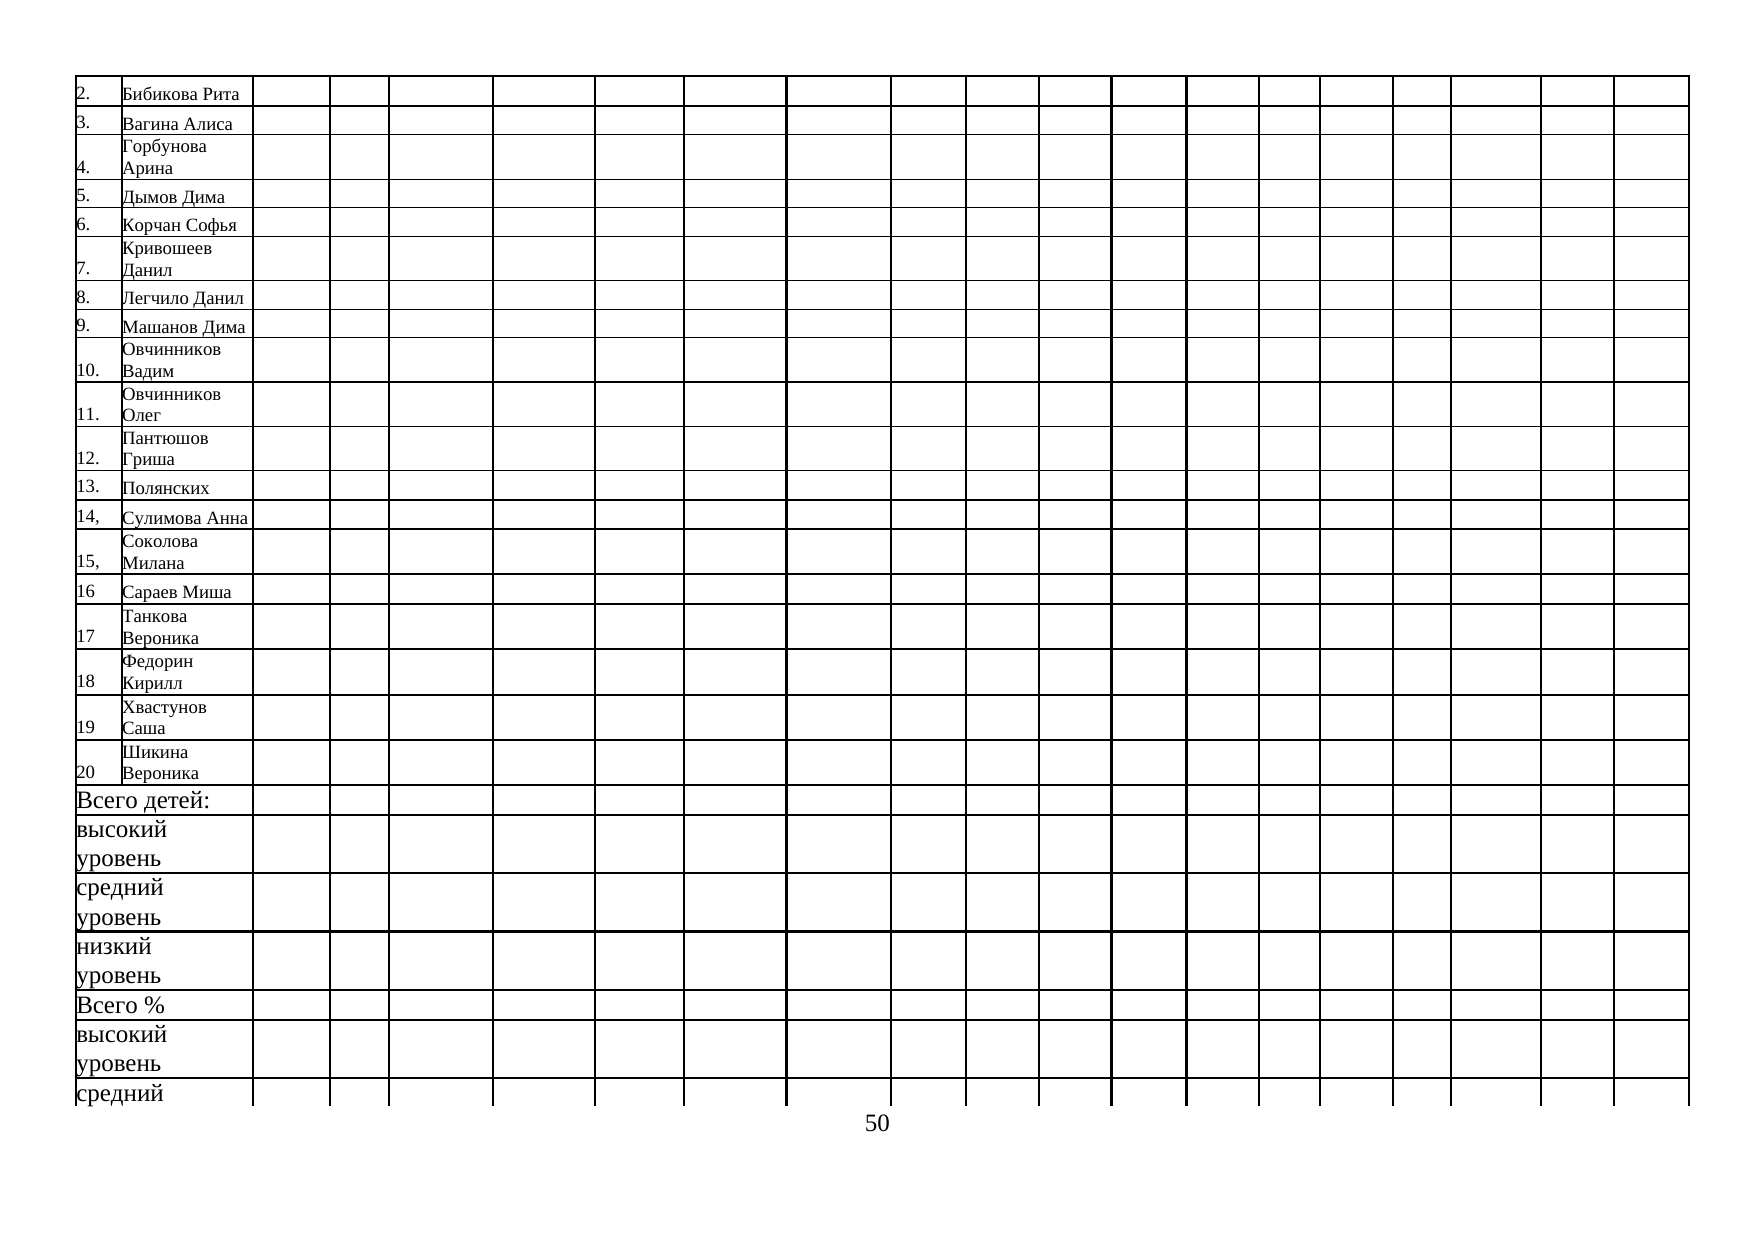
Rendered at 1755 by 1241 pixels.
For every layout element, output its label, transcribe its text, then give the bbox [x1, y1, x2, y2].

table_cell [1452, 605, 1540, 648]
table_cell [1321, 696, 1392, 739]
table_cell [1188, 1021, 1258, 1048]
table_cell [390, 180, 430, 207]
table_cell [1040, 338, 1110, 381]
table_cell [1005, 383, 1038, 426]
table_cell [1040, 874, 1110, 901]
table_cell Корчан Софья [123, 208, 252, 236]
table_cell [331, 107, 388, 134]
table_cell [1005, 501, 1038, 528]
table_cell [1040, 960, 1110, 989]
table_cell [1260, 135, 1319, 178]
table_cell [1615, 605, 1688, 648]
table_cell [331, 501, 388, 528]
table_cell [1260, 338, 1319, 381]
table_cell [254, 650, 297, 693]
table_cell [1153, 237, 1185, 280]
table_cell [1615, 843, 1688, 872]
table_cell [830, 960, 890, 989]
table_cell [1260, 530, 1319, 573]
table_cell [967, 1079, 1005, 1106]
table_cell 19 [77, 696, 121, 739]
table_cell [636, 237, 683, 280]
table_cell [1005, 605, 1038, 648]
table_cell [331, 696, 388, 739]
table_cell [331, 281, 388, 309]
table_cell [390, 605, 430, 648]
table_cell [830, 208, 890, 236]
table_cell [1005, 1048, 1038, 1077]
table_cell [1615, 338, 1688, 381]
table_cell [1452, 874, 1540, 901]
table_cell [331, 741, 388, 784]
table_cell [390, 991, 430, 1018]
table_cell [596, 338, 636, 381]
table_cell [596, 107, 636, 134]
table_cell [254, 1048, 297, 1077]
table_cell [430, 310, 492, 337]
table_cell [1615, 107, 1688, 134]
table_cell [297, 208, 329, 236]
table_cell [596, 530, 636, 573]
table_cell [636, 310, 683, 337]
table_cell [494, 1079, 594, 1106]
table_cell [1005, 960, 1038, 989]
table_cell [1113, 1048, 1153, 1077]
table_cell [1040, 1079, 1110, 1106]
table_cell средний [77, 874, 252, 901]
table_cell [1188, 901, 1258, 930]
table_cell [788, 843, 830, 872]
table_cell [1452, 933, 1540, 959]
table_cell [1615, 1079, 1688, 1106]
table_cell [297, 786, 329, 813]
table_cell высокий [77, 1021, 252, 1048]
table_cell [1615, 741, 1688, 784]
table_cell [1153, 901, 1185, 930]
table_cell [1188, 208, 1258, 236]
table_cell [1040, 383, 1110, 426]
table_cell [1542, 281, 1613, 309]
table_cell [1321, 338, 1392, 381]
table_cell [331, 237, 388, 280]
table_cell [892, 281, 965, 309]
table_cell [892, 1021, 965, 1048]
table_cell [1542, 180, 1613, 207]
table_cell [1260, 696, 1319, 739]
table_cell [1188, 471, 1258, 498]
table_cell [636, 1021, 683, 1048]
table_cell [1615, 991, 1688, 1018]
table_cell [1394, 208, 1450, 236]
table_cell [596, 237, 636, 280]
table_cell [685, 786, 785, 813]
table_cell [430, 1048, 492, 1077]
table_cell [1040, 77, 1110, 105]
table_cell Дымов Дима [123, 180, 252, 207]
table_cell [1005, 991, 1038, 1018]
table_cell [788, 575, 830, 603]
table_cell [1113, 933, 1153, 959]
table_cell [830, 874, 890, 901]
table_cell [331, 208, 388, 236]
table_cell [1321, 501, 1392, 528]
table_cell [636, 650, 683, 693]
table_cell [1113, 237, 1153, 280]
table_cell [636, 530, 683, 573]
table_cell [596, 383, 636, 426]
table_cell [1260, 874, 1319, 901]
table_cell [685, 696, 785, 739]
table_cell [636, 107, 683, 134]
table_cell [892, 960, 965, 989]
table_cell [685, 471, 785, 498]
table_cell [1040, 180, 1110, 207]
table_cell [788, 991, 830, 1018]
table_cell [331, 530, 388, 573]
table_cell [1153, 650, 1185, 693]
table_cell [967, 786, 1005, 813]
table_cell [1542, 816, 1613, 843]
table_cell [788, 310, 830, 337]
table_cell [1321, 991, 1392, 1018]
table_cell [430, 605, 492, 648]
table_cell [596, 605, 636, 648]
table_cell [636, 338, 683, 381]
table_cell [636, 874, 683, 901]
table_cell [1615, 180, 1688, 207]
table_cell Полянских [123, 471, 252, 498]
table_cell [1113, 741, 1153, 784]
table_cell [1260, 741, 1319, 784]
table_cell [390, 383, 430, 426]
table_cell [1542, 605, 1613, 648]
table_cell [685, 237, 785, 280]
table_cell [494, 901, 594, 930]
table_cell [788, 77, 830, 105]
table_cell [430, 650, 492, 693]
table_cell [1394, 605, 1450, 648]
table_cell средний [77, 1079, 252, 1106]
table_cell [1153, 960, 1185, 989]
table_cell [1005, 874, 1038, 901]
table_cell [1040, 1048, 1110, 1077]
table_cell [830, 605, 890, 648]
table_cell [1005, 741, 1038, 784]
table_cell [430, 427, 492, 470]
table_cell [1452, 107, 1540, 134]
table_cell [390, 960, 430, 989]
table_cell [1153, 135, 1185, 178]
table_cell [1260, 383, 1319, 426]
table_cell [967, 960, 1005, 989]
table_cell [297, 237, 329, 280]
table_cell [1394, 1048, 1450, 1077]
table_cell [1542, 1048, 1613, 1077]
table_cell 14, [77, 501, 121, 528]
table_cell [297, 471, 329, 498]
table_cell Сулимова Анна [123, 501, 252, 528]
table_cell [830, 338, 890, 381]
table_cell [1188, 575, 1258, 603]
table_cell [967, 471, 1005, 498]
table_cell [494, 816, 594, 843]
table_cell уровень [77, 1048, 252, 1077]
table_cell [788, 135, 830, 178]
table_cell [297, 696, 329, 739]
table_cell [596, 1079, 636, 1106]
table_cell [1394, 180, 1450, 207]
table_cell [1452, 991, 1540, 1018]
table_cell [430, 843, 492, 872]
table_cell [1452, 208, 1540, 236]
table_cell [1542, 135, 1613, 178]
table_cell [1394, 281, 1450, 309]
table_cell [297, 575, 329, 603]
table_cell [1005, 786, 1038, 813]
table_cell [297, 1079, 329, 1106]
table_cell [1005, 901, 1038, 930]
table_cell [967, 237, 1005, 280]
table_cell [596, 427, 636, 470]
table_cell [390, 427, 430, 470]
table_cell [1040, 471, 1110, 498]
table_cell [297, 650, 329, 693]
table_cell [1321, 180, 1392, 207]
table_cell [331, 786, 388, 813]
table_cell [1452, 338, 1540, 381]
table_cell [494, 933, 594, 959]
table_cell [331, 310, 388, 337]
table_cell [1394, 501, 1450, 528]
table_cell [685, 816, 785, 843]
table_cell [596, 650, 636, 693]
table_cell [494, 843, 594, 872]
table_cell [1040, 501, 1110, 528]
table_cell [1615, 874, 1688, 901]
table_cell [494, 471, 594, 498]
table_cell [254, 816, 297, 843]
table_cell [331, 383, 388, 426]
table_cell [331, 901, 388, 930]
table_cell [494, 786, 594, 813]
table_cell [685, 991, 785, 1018]
table_cell [830, 383, 890, 426]
table_cell [1005, 107, 1038, 134]
table_cell [1260, 237, 1319, 280]
table_cell [636, 208, 683, 236]
table_cell [1260, 816, 1319, 843]
table_cell [331, 427, 388, 470]
table_cell [297, 843, 329, 872]
table_cell [1321, 605, 1392, 648]
table_cell [1452, 530, 1540, 573]
table_cell [1394, 816, 1450, 843]
table_cell [967, 696, 1005, 739]
table_cell [430, 991, 492, 1018]
table_cell [1615, 1048, 1688, 1077]
table_cell [1260, 843, 1319, 872]
table_cell [1188, 696, 1258, 739]
table_cell [1005, 1021, 1038, 1048]
table_cell уровень [77, 843, 252, 872]
table_cell [494, 575, 594, 603]
table_cell [636, 933, 683, 959]
table_cell [494, 501, 594, 528]
table_cell [830, 135, 890, 178]
table_cell [636, 575, 683, 603]
table_cell [967, 208, 1005, 236]
table_cell [1188, 605, 1258, 648]
table_cell [1153, 501, 1185, 528]
table_cell [1452, 901, 1540, 930]
table_cell [1321, 281, 1392, 309]
table_cell [1005, 575, 1038, 603]
table_cell [596, 696, 636, 739]
table_cell [967, 180, 1005, 207]
table_cell [685, 383, 785, 426]
table_cell [297, 501, 329, 528]
table_cell [1260, 77, 1319, 105]
table_cell [331, 471, 388, 498]
table_cell [1394, 107, 1450, 134]
table_cell [1615, 933, 1688, 959]
table_cell Шикина Вероника [123, 741, 252, 784]
table_cell [892, 696, 965, 739]
table_cell [390, 575, 430, 603]
table_cell [1188, 843, 1258, 872]
table_cell [1452, 427, 1540, 470]
table_cell [1260, 180, 1319, 207]
table_cell [254, 383, 297, 426]
table_cell [331, 874, 388, 901]
table_cell [1615, 427, 1688, 470]
table_cell [685, 77, 785, 105]
table_cell [967, 77, 1005, 105]
table_cell [297, 991, 329, 1018]
table_cell [1260, 310, 1319, 337]
table_cell [297, 605, 329, 648]
table_cell [788, 281, 830, 309]
table_cell [1615, 208, 1688, 236]
table_cell [1153, 208, 1185, 236]
table_cell [1452, 843, 1540, 872]
table_cell [331, 1079, 388, 1106]
table_cell [967, 281, 1005, 309]
table_cell [1542, 530, 1613, 573]
table_cell [1153, 107, 1185, 134]
table_cell [390, 786, 430, 813]
table_cell [636, 816, 683, 843]
table_cell Легчило Данил [123, 281, 252, 309]
table_cell 12. [77, 427, 121, 470]
table_cell [1394, 530, 1450, 573]
table_cell [596, 874, 636, 901]
table_cell Хвастунов Саша [123, 696, 252, 739]
table_cell [596, 933, 636, 959]
table_cell [1153, 991, 1185, 1018]
table_cell [1542, 843, 1613, 872]
table_cell [1394, 933, 1450, 959]
table_cell [297, 530, 329, 573]
table_cell [494, 874, 594, 901]
table_cell [390, 471, 430, 498]
table_cell [967, 135, 1005, 178]
table_cell [596, 208, 636, 236]
table_cell [1005, 77, 1038, 105]
table_cell [596, 816, 636, 843]
table_cell [331, 135, 388, 178]
table_cell [892, 605, 965, 648]
table_cell [494, 427, 594, 470]
table_cell [430, 281, 492, 309]
table_cell [1188, 383, 1258, 426]
table_cell [494, 338, 594, 381]
table_cell [830, 310, 890, 337]
table_cell [1542, 77, 1613, 105]
table_cell [1394, 786, 1450, 813]
table_cell [1005, 338, 1038, 381]
table_cell [1113, 874, 1153, 901]
table_cell [1452, 383, 1540, 426]
table_cell [1615, 281, 1688, 309]
table_cell [685, 208, 785, 236]
table_cell [830, 1079, 890, 1106]
table_cell [430, 786, 492, 813]
table_cell [1321, 960, 1392, 989]
table_cell [636, 843, 683, 872]
table_cell [636, 471, 683, 498]
table_cell [1113, 696, 1153, 739]
table_cell 15, [77, 530, 121, 573]
table_cell [430, 471, 492, 498]
table_cell [1452, 575, 1540, 603]
table_cell [830, 180, 890, 207]
table_cell [1153, 575, 1185, 603]
table_cell 17 [77, 605, 121, 648]
table_cell низкий [77, 933, 252, 959]
table_cell [830, 427, 890, 470]
table_cell [1452, 180, 1540, 207]
table_cell [1005, 816, 1038, 843]
table_cell [685, 338, 785, 381]
table_cell [1452, 1048, 1540, 1077]
table_cell [254, 180, 297, 207]
table_cell [1005, 281, 1038, 309]
table_cell [1321, 650, 1392, 693]
table_cell [830, 237, 890, 280]
table_cell Соколова Милана [123, 530, 252, 573]
table_cell [830, 107, 890, 134]
table_cell [1321, 427, 1392, 470]
table_cell [297, 107, 329, 134]
table_cell [1188, 501, 1258, 528]
table_cell [1260, 605, 1319, 648]
table_cell [390, 208, 430, 236]
table_cell [1321, 107, 1392, 134]
table_cell [254, 960, 297, 989]
table_cell [1113, 575, 1153, 603]
table_cell [1394, 237, 1450, 280]
table_cell [830, 530, 890, 573]
table_cell [1040, 427, 1110, 470]
table_cell 3. [77, 107, 121, 134]
table_cell [685, 933, 785, 959]
table_cell [1040, 107, 1110, 134]
table_cell [1542, 741, 1613, 784]
table_cell [494, 530, 594, 573]
table_cell [297, 77, 329, 105]
table_cell [1321, 208, 1392, 236]
table_cell [430, 1079, 492, 1106]
table_cell [254, 991, 297, 1018]
table_cell [1452, 696, 1540, 739]
table_cell [390, 338, 430, 381]
table_cell [685, 310, 785, 337]
table_cell [636, 135, 683, 178]
table_cell [596, 501, 636, 528]
table_cell [1394, 991, 1450, 1018]
table_cell [1321, 1048, 1392, 1077]
table_cell [1153, 383, 1185, 426]
table_cell [1188, 650, 1258, 693]
table_cell [685, 1048, 785, 1077]
table_cell [297, 1021, 329, 1048]
table_cell [596, 843, 636, 872]
table_cell [1394, 338, 1450, 381]
table_cell [1615, 816, 1688, 843]
table_cell Всего детей: [77, 786, 252, 813]
table_cell [1394, 843, 1450, 872]
table_cell [1188, 1079, 1258, 1106]
table_cell [430, 338, 492, 381]
table_cell [1005, 843, 1038, 872]
table_cell [430, 960, 492, 989]
table_cell [1153, 338, 1185, 381]
table_cell [331, 575, 388, 603]
table_cell [596, 786, 636, 813]
table_cell [892, 107, 965, 134]
table_cell [788, 874, 830, 901]
table_cell [636, 741, 683, 784]
table_cell [892, 933, 965, 959]
table_cell [1153, 310, 1185, 337]
table_cell [1153, 605, 1185, 648]
table_cell 6. [77, 208, 121, 236]
table_cell [430, 1021, 492, 1048]
table_cell [1260, 960, 1319, 989]
table_cell [1452, 786, 1540, 813]
table_cell [1321, 471, 1392, 498]
table_cell [390, 650, 430, 693]
table_cell [1542, 427, 1613, 470]
table_cell [254, 471, 297, 498]
table_cell 20 [77, 741, 121, 784]
table_cell [254, 281, 297, 309]
table_cell [1321, 237, 1392, 280]
table_cell [636, 786, 683, 813]
table_cell [1113, 180, 1153, 207]
table_cell [1005, 530, 1038, 573]
table_cell [1321, 901, 1392, 930]
table_cell [1153, 741, 1185, 784]
table_cell [1542, 501, 1613, 528]
table_cell [254, 786, 297, 813]
table_cell [331, 960, 388, 989]
table_cell [390, 1021, 430, 1048]
table_cell [1113, 843, 1153, 872]
table_cell Кривошеев Данил [123, 237, 252, 280]
table_cell [1615, 471, 1688, 498]
table_cell [1188, 1048, 1258, 1077]
table_cell [1542, 575, 1613, 603]
table_cell [685, 843, 785, 872]
table_cell [1394, 135, 1450, 178]
table_cell [1542, 786, 1613, 813]
table_cell [1113, 605, 1153, 648]
table_cell [1542, 933, 1613, 959]
table_cell [254, 107, 297, 134]
table_cell [494, 741, 594, 784]
table_cell [636, 901, 683, 930]
table_cell уровень [77, 901, 252, 930]
table_cell [254, 77, 297, 105]
table_cell [390, 135, 430, 178]
table_cell [830, 843, 890, 872]
table_cell [892, 1079, 965, 1106]
table_cell [1113, 901, 1153, 930]
table_cell [685, 605, 785, 648]
table_cell [636, 991, 683, 1018]
table_cell Горбунова Арина [123, 135, 252, 178]
table_cell [788, 816, 830, 843]
table_cell [494, 310, 594, 337]
table_cell [892, 901, 965, 930]
table_cell [830, 696, 890, 739]
table_cell [596, 575, 636, 603]
table_cell [1188, 530, 1258, 573]
table_cell [596, 1048, 636, 1077]
table_cell [685, 741, 785, 784]
table_cell [892, 650, 965, 693]
table_cell [1040, 741, 1110, 784]
table_cell [297, 874, 329, 901]
table_cell [1615, 310, 1688, 337]
table_cell [1542, 901, 1613, 930]
table_cell [788, 237, 830, 280]
table_cell [892, 208, 965, 236]
table_cell [1615, 135, 1688, 178]
table_cell [430, 501, 492, 528]
table_cell [1040, 991, 1110, 1018]
table_cell [1040, 575, 1110, 603]
table_cell [1113, 991, 1153, 1018]
table_cell [297, 1048, 329, 1077]
table_cell [1040, 650, 1110, 693]
table_cell [1005, 1079, 1038, 1106]
table_cell [390, 1048, 430, 1077]
table_cell [892, 471, 965, 498]
table_cell Овчинников Олег [123, 383, 252, 426]
table_cell [430, 816, 492, 843]
table_cell [596, 471, 636, 498]
table_cell [1452, 281, 1540, 309]
table_cell [1321, 310, 1392, 337]
table_cell [297, 281, 329, 309]
table_cell [1615, 383, 1688, 426]
table_cell [1153, 1021, 1185, 1048]
table_cell [788, 107, 830, 134]
table_cell [830, 471, 890, 498]
table_cell [494, 696, 594, 739]
table_cell [297, 180, 329, 207]
table_cell [967, 427, 1005, 470]
table_cell [1153, 471, 1185, 498]
table_cell [967, 874, 1005, 901]
table_cell [1188, 281, 1258, 309]
table_cell [331, 180, 388, 207]
table_cell [254, 1079, 297, 1106]
table_cell [390, 310, 430, 337]
table_cell [892, 530, 965, 573]
table_cell [1153, 180, 1185, 207]
table_cell [788, 1048, 830, 1077]
table_cell [1113, 1021, 1153, 1048]
table_cell [1260, 471, 1319, 498]
table_cell [390, 1079, 430, 1106]
table_cell [1542, 991, 1613, 1018]
table_cell 18 [77, 650, 121, 693]
table_cell Машанов Дима [123, 310, 252, 337]
table_cell [1394, 741, 1450, 784]
table_cell [1113, 816, 1153, 843]
table_cell [967, 310, 1005, 337]
table_cell [967, 1021, 1005, 1048]
table_cell [390, 107, 430, 134]
table_cell [1321, 575, 1392, 603]
table_cell [830, 77, 890, 105]
table_cell [1005, 237, 1038, 280]
table_cell [685, 1079, 785, 1106]
table_cell [494, 208, 594, 236]
table_cell [1394, 696, 1450, 739]
table_cell [254, 575, 297, 603]
table_cell [1113, 960, 1153, 989]
table_cell [1188, 933, 1258, 959]
table_cell 11. [77, 383, 121, 426]
table_cell [390, 843, 430, 872]
table_cell [1040, 605, 1110, 648]
table_cell [892, 338, 965, 381]
table_cell [1452, 816, 1540, 843]
table_cell [390, 901, 430, 930]
table_cell [636, 960, 683, 989]
table_cell Овчинников Вадим [123, 338, 252, 381]
table_cell [1260, 991, 1319, 1018]
table_cell [636, 501, 683, 528]
table_cell [297, 135, 329, 178]
table_cell [494, 135, 594, 178]
table_cell [1542, 650, 1613, 693]
table_cell [1113, 471, 1153, 498]
table_cell [390, 530, 430, 573]
table_cell [596, 77, 636, 105]
table_cell [254, 696, 297, 739]
table_cell [1615, 696, 1688, 739]
table_cell [331, 843, 388, 872]
table_cell [1153, 786, 1185, 813]
table_cell [1260, 107, 1319, 134]
table_cell [967, 501, 1005, 528]
table_cell [1321, 77, 1392, 105]
table_cell [254, 741, 297, 784]
table_cell [892, 816, 965, 843]
table_cell [1040, 310, 1110, 337]
table_cell [1542, 310, 1613, 337]
table_cell [1394, 575, 1450, 603]
table_cell [788, 501, 830, 528]
table_cell [892, 383, 965, 426]
table_cell [1040, 1021, 1110, 1048]
table_cell [254, 874, 297, 901]
table_cell [1542, 383, 1613, 426]
table_cell [1005, 427, 1038, 470]
table_cell [596, 310, 636, 337]
table_cell [1040, 237, 1110, 280]
table_cell [788, 960, 830, 989]
table_cell [390, 77, 430, 105]
table_cell [967, 383, 1005, 426]
table_cell [1321, 933, 1392, 959]
table_cell [430, 208, 492, 236]
table_cell [297, 933, 329, 959]
table_cell [636, 1079, 683, 1106]
table_cell [1113, 786, 1153, 813]
table_cell [331, 816, 388, 843]
table_cell [1005, 933, 1038, 959]
table_cell [1615, 1021, 1688, 1048]
table_cell [297, 310, 329, 337]
table_cell [494, 383, 594, 426]
table_cell [254, 237, 297, 280]
table_cell [685, 530, 785, 573]
table_cell 7. [77, 237, 121, 280]
table_cell [1153, 281, 1185, 309]
table_cell [1040, 901, 1110, 930]
table_cell [1615, 650, 1688, 693]
table_cell [685, 107, 785, 134]
table_cell [967, 530, 1005, 573]
table_cell [636, 605, 683, 648]
table_cell [1394, 1079, 1450, 1106]
table_cell 13. [77, 471, 121, 498]
table_cell [830, 1048, 890, 1077]
table_cell [1260, 1021, 1319, 1048]
table_cell Вагина Алиса [123, 107, 252, 134]
table_cell [1260, 427, 1319, 470]
table_cell [788, 901, 830, 930]
table_cell [1005, 208, 1038, 236]
table_cell [254, 310, 297, 337]
table_cell [254, 933, 297, 959]
table_cell [1188, 180, 1258, 207]
table_cell [596, 180, 636, 207]
table_cell [596, 960, 636, 989]
table_cell [1542, 696, 1613, 739]
table_cell [1542, 471, 1613, 498]
table_cell [1188, 741, 1258, 784]
table_cell [892, 575, 965, 603]
table_cell [1040, 816, 1110, 843]
table_cell [967, 605, 1005, 648]
table_cell [1452, 960, 1540, 989]
table_cell [1040, 530, 1110, 573]
table_cell [636, 696, 683, 739]
table_cell [1153, 933, 1185, 959]
table_cell [892, 1048, 965, 1077]
table_cell Танкова Вероника [123, 605, 252, 648]
table_cell [331, 1048, 388, 1077]
table_cell [788, 383, 830, 426]
table_cell [1260, 933, 1319, 959]
table_cell [390, 237, 430, 280]
table_cell [494, 77, 594, 105]
table_cell Пантюшов Гриша [123, 427, 252, 470]
table_cell [596, 991, 636, 1018]
table_cell [1542, 960, 1613, 989]
table_cell [892, 237, 965, 280]
table_cell [254, 501, 297, 528]
table_cell [1040, 786, 1110, 813]
table_cell [430, 383, 492, 426]
table_cell [788, 696, 830, 739]
table_cell [430, 696, 492, 739]
table_cell [892, 843, 965, 872]
table_cell [1321, 843, 1392, 872]
table_cell [830, 786, 890, 813]
table_cell [1113, 77, 1153, 105]
table_cell [967, 107, 1005, 134]
table_cell [596, 281, 636, 309]
table_cell [1615, 960, 1688, 989]
table_cell [430, 741, 492, 784]
table_cell [390, 874, 430, 901]
table_cell [1452, 135, 1540, 178]
table_cell [685, 575, 785, 603]
table_cell [1615, 786, 1688, 813]
table_cell [1394, 901, 1450, 930]
table_cell [685, 427, 785, 470]
table_cell [892, 427, 965, 470]
table_cell [1452, 501, 1540, 528]
table_cell [297, 816, 329, 843]
table_cell [892, 135, 965, 178]
table_cell [1394, 471, 1450, 498]
table_cell [788, 471, 830, 498]
table_cell [1542, 208, 1613, 236]
table_cell [1260, 901, 1319, 930]
table_cell [494, 1048, 594, 1077]
table_cell [1452, 1079, 1540, 1106]
table_cell [685, 281, 785, 309]
table_cell 16 [77, 575, 121, 603]
table_cell [390, 281, 430, 309]
table_cell [1113, 135, 1153, 178]
table_cell [1542, 1079, 1613, 1106]
table_cell [1542, 237, 1613, 280]
table_cell [1153, 530, 1185, 573]
table_cell [430, 575, 492, 603]
table_cell [1153, 427, 1185, 470]
table_cell [494, 960, 594, 989]
table_cell [254, 427, 297, 470]
table_cell [1188, 991, 1258, 1018]
table_cell [494, 605, 594, 648]
table_cell [685, 135, 785, 178]
table_cell [1153, 1048, 1185, 1077]
table_cell [967, 1048, 1005, 1077]
table_cell [1260, 786, 1319, 813]
table_cell [1260, 208, 1319, 236]
table_cell Сараев Миша [123, 575, 252, 603]
table_cell [1188, 427, 1258, 470]
table_cell [430, 107, 492, 134]
table_cell [1188, 786, 1258, 813]
table_cell [830, 501, 890, 528]
table_cell [685, 1021, 785, 1048]
table_cell [830, 991, 890, 1018]
table_cell [1113, 281, 1153, 309]
table_cell [1153, 77, 1185, 105]
table_cell 10. [77, 338, 121, 381]
table_cell 5. [77, 180, 121, 207]
table_cell [1113, 650, 1153, 693]
table_cell [685, 501, 785, 528]
table_cell [494, 180, 594, 207]
table_cell [636, 427, 683, 470]
table_cell [967, 741, 1005, 784]
table_cell [1321, 816, 1392, 843]
table_cell [1188, 960, 1258, 989]
table_cell [596, 1021, 636, 1048]
table_cell [331, 650, 388, 693]
table_cell [430, 135, 492, 178]
table_cell 2. [77, 77, 121, 105]
table_cell [1040, 281, 1110, 309]
table_cell [636, 383, 683, 426]
table_cell [430, 77, 492, 105]
table_cell [1615, 575, 1688, 603]
table_cell [1615, 901, 1688, 930]
table_cell [1188, 816, 1258, 843]
table_cell [1542, 338, 1613, 381]
table_cell [1542, 1021, 1613, 1048]
table_cell [430, 180, 492, 207]
table_cell 8. [77, 281, 121, 309]
table_cell [331, 991, 388, 1018]
table_cell [685, 960, 785, 989]
table_cell [1260, 1079, 1319, 1106]
table_cell [1452, 310, 1540, 337]
table_cell [254, 605, 297, 648]
table_cell [892, 77, 965, 105]
table_cell [788, 650, 830, 693]
table_cell уровень [77, 960, 252, 989]
table_cell [967, 933, 1005, 959]
table_cell [892, 786, 965, 813]
table_cell [1113, 310, 1153, 337]
table_cell [892, 741, 965, 784]
table_cell 9. [77, 310, 121, 337]
table_cell [788, 180, 830, 207]
table_cell [297, 338, 329, 381]
table_cell [494, 107, 594, 134]
table_cell [685, 874, 785, 901]
table_cell [1394, 650, 1450, 693]
table_cell [892, 501, 965, 528]
table_cell [494, 991, 594, 1018]
table_cell [494, 281, 594, 309]
table_cell [254, 338, 297, 381]
table_cell [967, 575, 1005, 603]
table_cell [297, 741, 329, 784]
table_cell [1005, 180, 1038, 207]
table_cell [1188, 338, 1258, 381]
table_cell [788, 1021, 830, 1048]
table_cell [596, 135, 636, 178]
table_cell [788, 208, 830, 236]
table_cell [297, 901, 329, 930]
table_cell [1321, 1079, 1392, 1106]
table_cell [1005, 650, 1038, 693]
table_cell [1113, 530, 1153, 573]
table_cell Бибикова Рита [123, 77, 252, 105]
table_cell [685, 901, 785, 930]
table_cell [1615, 77, 1688, 105]
table_cell [1188, 77, 1258, 105]
table_cell [830, 816, 890, 843]
table_cell [967, 901, 1005, 930]
table_cell [390, 501, 430, 528]
table_cell [1394, 874, 1450, 901]
table_cell [1040, 696, 1110, 739]
table_cell [430, 901, 492, 930]
table_cell [390, 816, 430, 843]
table_cell [1615, 501, 1688, 528]
table_cell [1040, 843, 1110, 872]
table_cell [390, 741, 430, 784]
table_cell [685, 180, 785, 207]
table_cell [1005, 310, 1038, 337]
table_cell [830, 575, 890, 603]
table_cell [788, 786, 830, 813]
table_cell [1542, 874, 1613, 901]
table_cell [892, 310, 965, 337]
table_cell [331, 338, 388, 381]
table_cell [636, 1048, 683, 1077]
table_cell [1394, 383, 1450, 426]
table_cell [430, 530, 492, 573]
table_cell [297, 427, 329, 470]
table_cell [788, 605, 830, 648]
table_cell [967, 816, 1005, 843]
table_cell [1188, 310, 1258, 337]
table_cell [1394, 427, 1450, 470]
table_cell [1452, 471, 1540, 498]
table_cell [1615, 530, 1688, 573]
table_cell [596, 741, 636, 784]
table_cell [1113, 427, 1153, 470]
table_cell [1188, 135, 1258, 178]
table_cell [1113, 501, 1153, 528]
table_cell [830, 281, 890, 309]
table_cell [390, 696, 430, 739]
table_cell [1005, 696, 1038, 739]
table_cell [892, 991, 965, 1018]
table_cell [1113, 383, 1153, 426]
table_cell [254, 843, 297, 872]
table_cell [1188, 874, 1258, 901]
table_cell [1321, 135, 1392, 178]
table_cell [1321, 741, 1392, 784]
table_cell [636, 281, 683, 309]
table_cell [636, 77, 683, 105]
table_cell [1452, 237, 1540, 280]
table_cell [254, 530, 297, 573]
table_cell [1153, 1079, 1185, 1106]
table_cell [1394, 310, 1450, 337]
table_cell [1321, 874, 1392, 901]
table_cell [1260, 575, 1319, 603]
table_cell [967, 991, 1005, 1018]
table_cell [830, 650, 890, 693]
table_cell [1321, 383, 1392, 426]
table_cell [1260, 501, 1319, 528]
table_cell [1452, 1021, 1540, 1048]
table_cell [1260, 650, 1319, 693]
table_cell [494, 650, 594, 693]
table_cell [1394, 1021, 1450, 1048]
table_cell [430, 874, 492, 901]
table_cell [1394, 960, 1450, 989]
table_cell высокий [77, 816, 252, 843]
table_cell Федорин Кирилл [123, 650, 252, 693]
table_cell [1113, 1079, 1153, 1106]
table_cell [1394, 77, 1450, 105]
table_cell [788, 338, 830, 381]
table_cell [1452, 650, 1540, 693]
table_cell [254, 1021, 297, 1048]
table_cell [1005, 135, 1038, 178]
table_cell [331, 1021, 388, 1048]
table_cell [1542, 107, 1613, 134]
table_cell [494, 237, 594, 280]
table_cell [1113, 208, 1153, 236]
table_cell [254, 135, 297, 178]
table_cell [1040, 135, 1110, 178]
table_cell [430, 237, 492, 280]
table_cell [788, 933, 830, 959]
table_cell [830, 933, 890, 959]
table_cell [1321, 530, 1392, 573]
table_cell [1188, 237, 1258, 280]
table_cell [1615, 237, 1688, 280]
table_cell [1260, 281, 1319, 309]
table_cell [788, 530, 830, 573]
table_cell [1321, 786, 1392, 813]
table_cell [1005, 471, 1038, 498]
table_cell [1188, 107, 1258, 134]
table_cell [1040, 208, 1110, 236]
table_cell [1452, 77, 1540, 105]
table_cell [297, 960, 329, 989]
table_cell [1260, 1048, 1319, 1077]
table_cell [636, 180, 683, 207]
table_cell [331, 77, 388, 105]
table_cell [254, 901, 297, 930]
table_cell [1452, 741, 1540, 784]
table_cell 4. [77, 135, 121, 178]
table_cell [1153, 843, 1185, 872]
table_cell [830, 741, 890, 784]
table_cell [1153, 696, 1185, 739]
table_cell [430, 933, 492, 959]
table_cell [331, 933, 388, 959]
table_cell [892, 180, 965, 207]
table_cell [830, 901, 890, 930]
table_cell [892, 874, 965, 901]
table_cell [967, 843, 1005, 872]
table_cell [967, 650, 1005, 693]
table_cell [685, 650, 785, 693]
table_cell [331, 605, 388, 648]
table_cell [830, 1021, 890, 1048]
table_cell [390, 933, 430, 959]
table_cell Всего % [77, 991, 252, 1018]
table_cell [788, 427, 830, 470]
table_cell [1113, 107, 1153, 134]
table_cell [1321, 1021, 1392, 1048]
table_cell [967, 338, 1005, 381]
table_cell [788, 1079, 830, 1106]
table_cell [788, 741, 830, 784]
table_cell [1153, 874, 1185, 901]
table_cell [254, 208, 297, 236]
table_cell [297, 383, 329, 426]
table_cell [1113, 338, 1153, 381]
table_cell [1040, 933, 1110, 959]
table_cell [596, 901, 636, 930]
table_cell [494, 1021, 594, 1048]
table_cell [1153, 816, 1185, 843]
